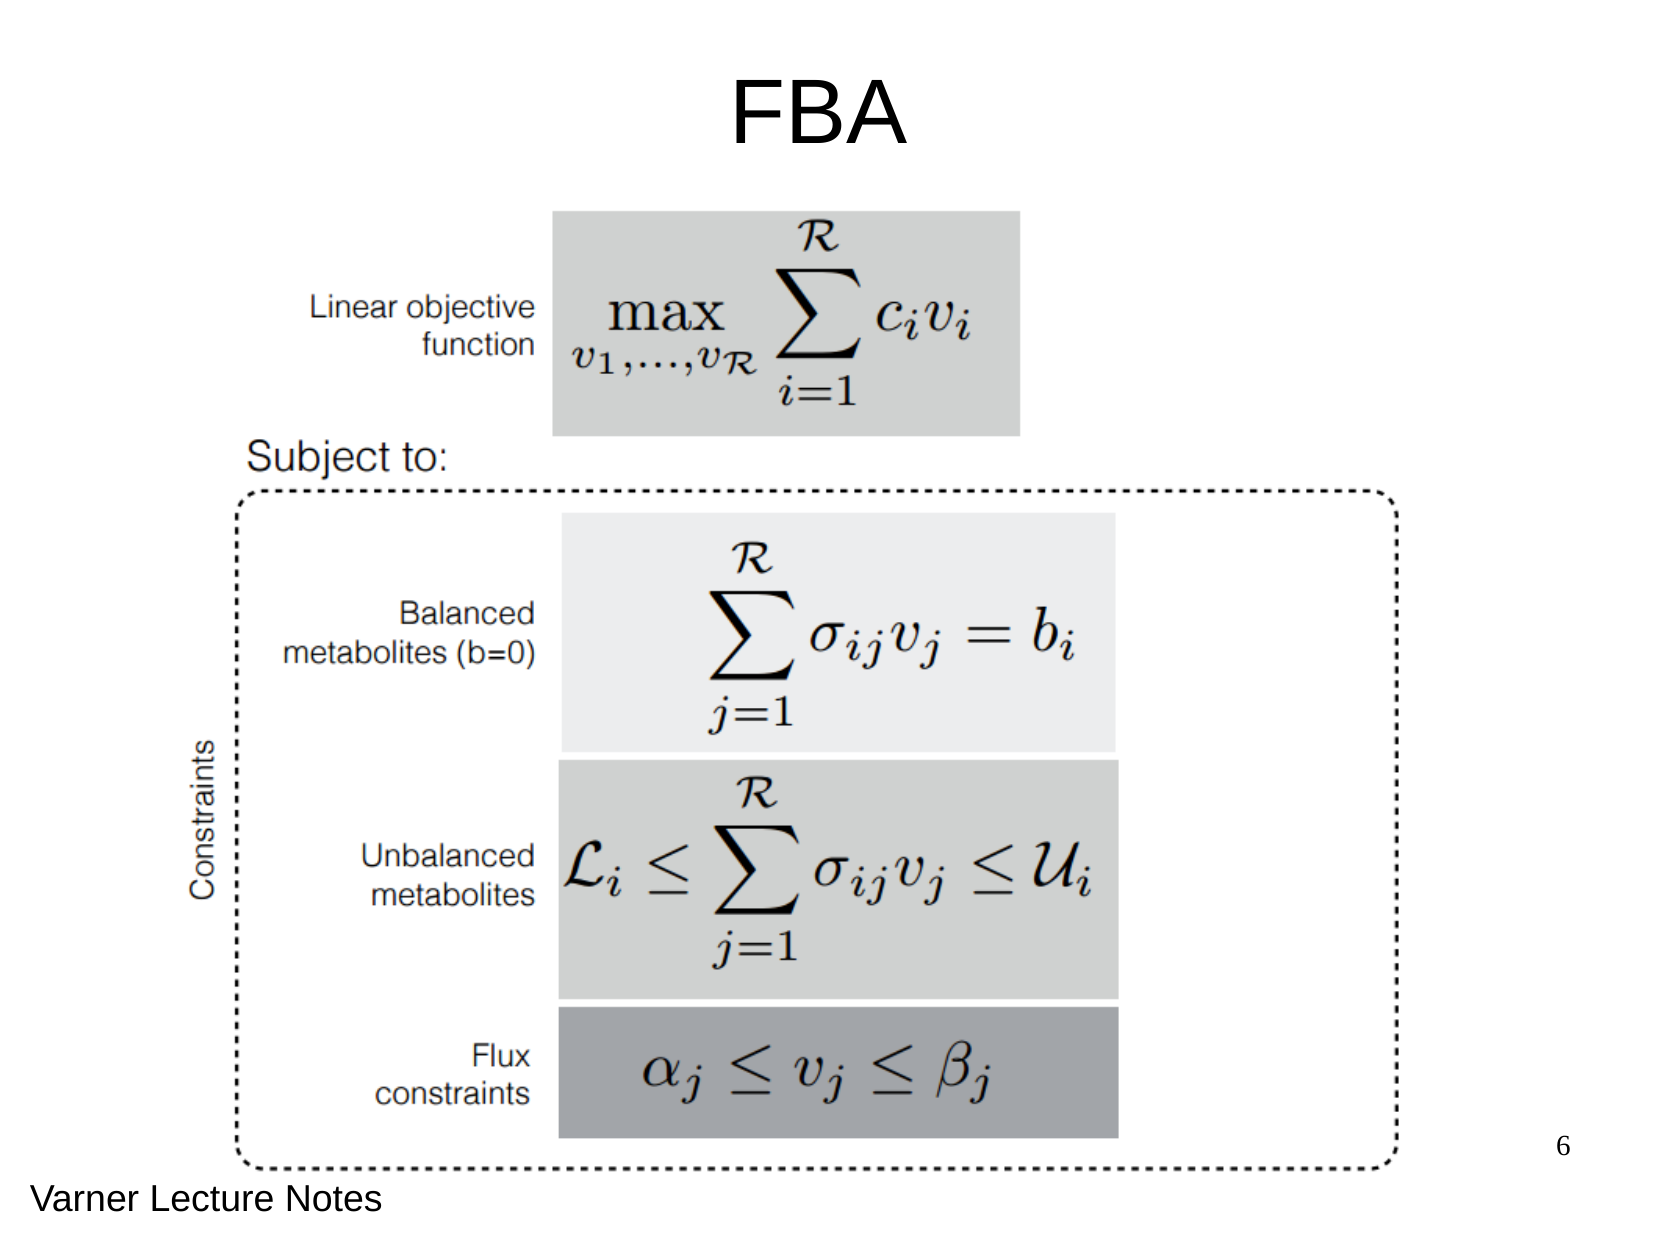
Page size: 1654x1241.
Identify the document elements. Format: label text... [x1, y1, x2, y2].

title FBA [85, 8, 1574, 216]
picture [168, 191, 1438, 1198]
text_box Varner Lecture Notes [15, 1170, 571, 1241]
